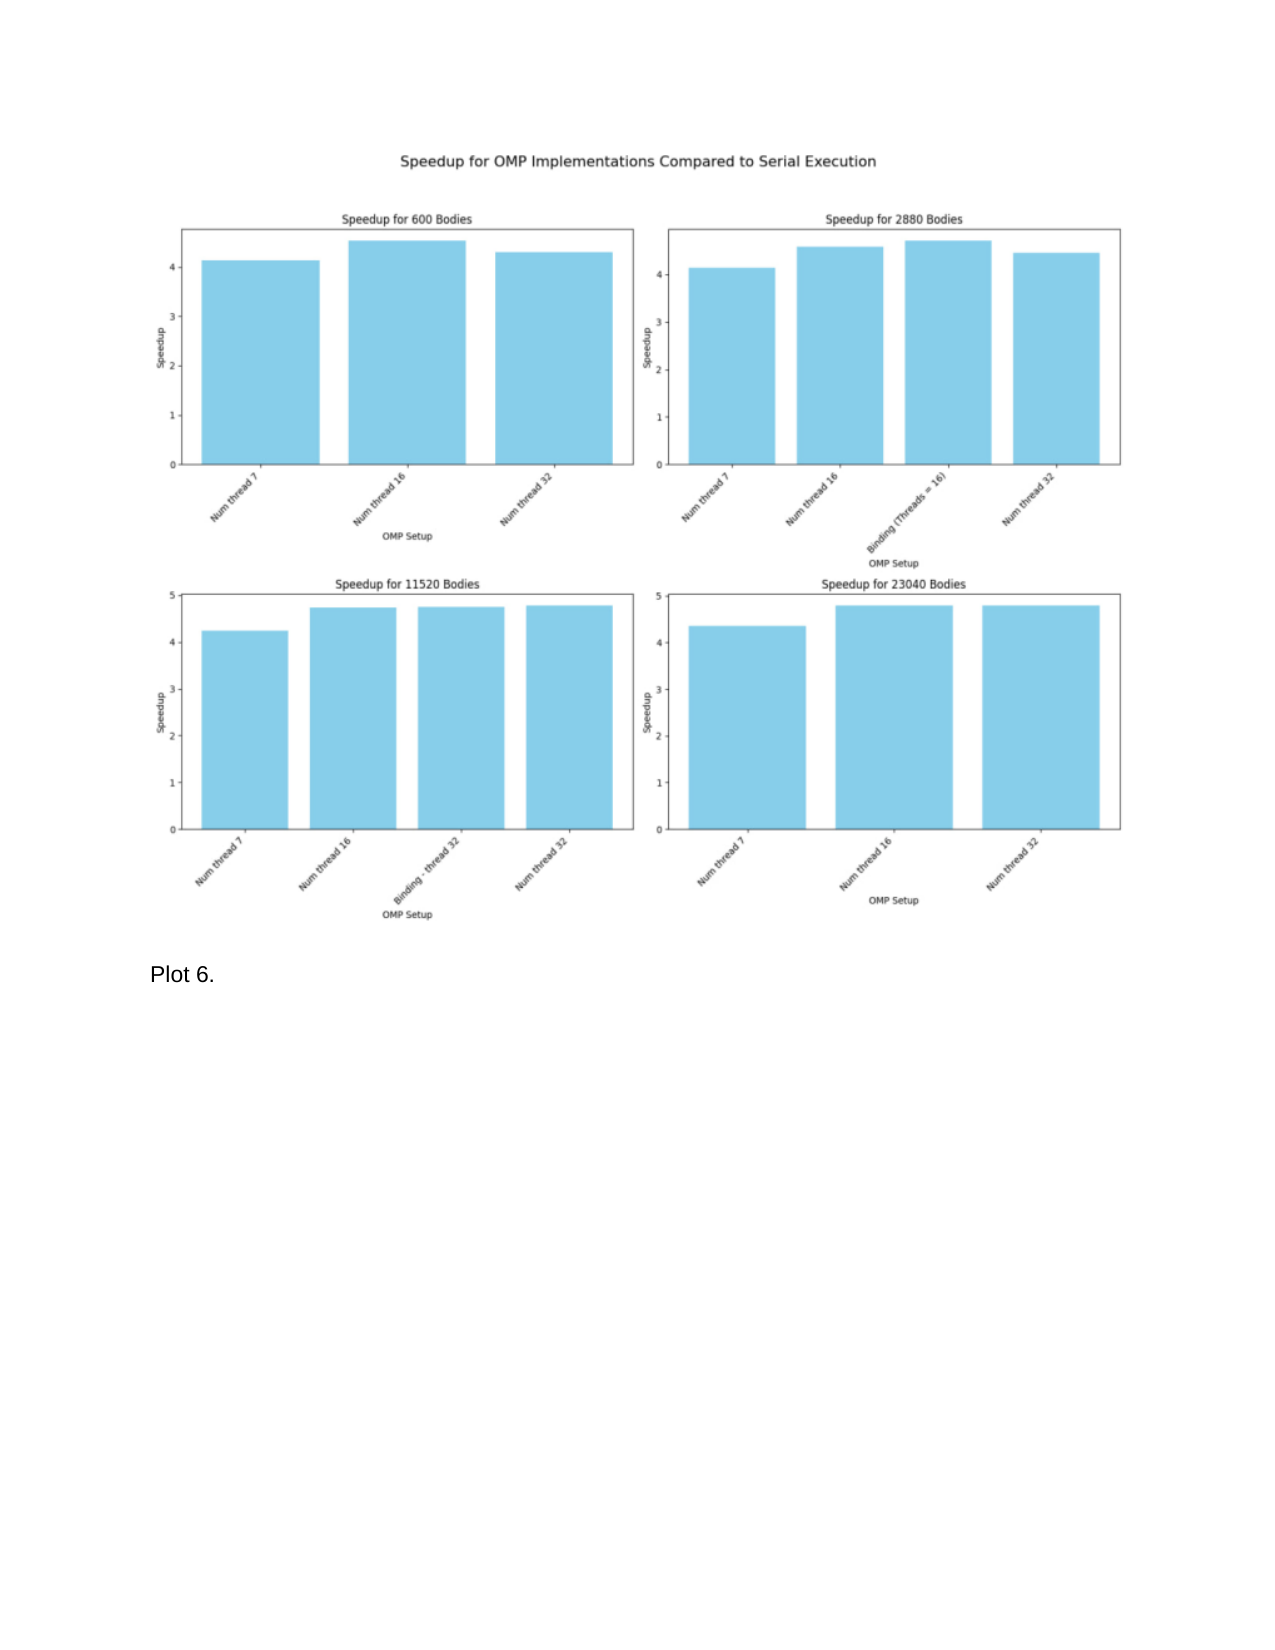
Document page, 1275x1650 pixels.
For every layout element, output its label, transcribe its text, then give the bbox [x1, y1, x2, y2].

text Plot 6. [150, 961, 1125, 987]
picture [150, 150, 1125, 927]
